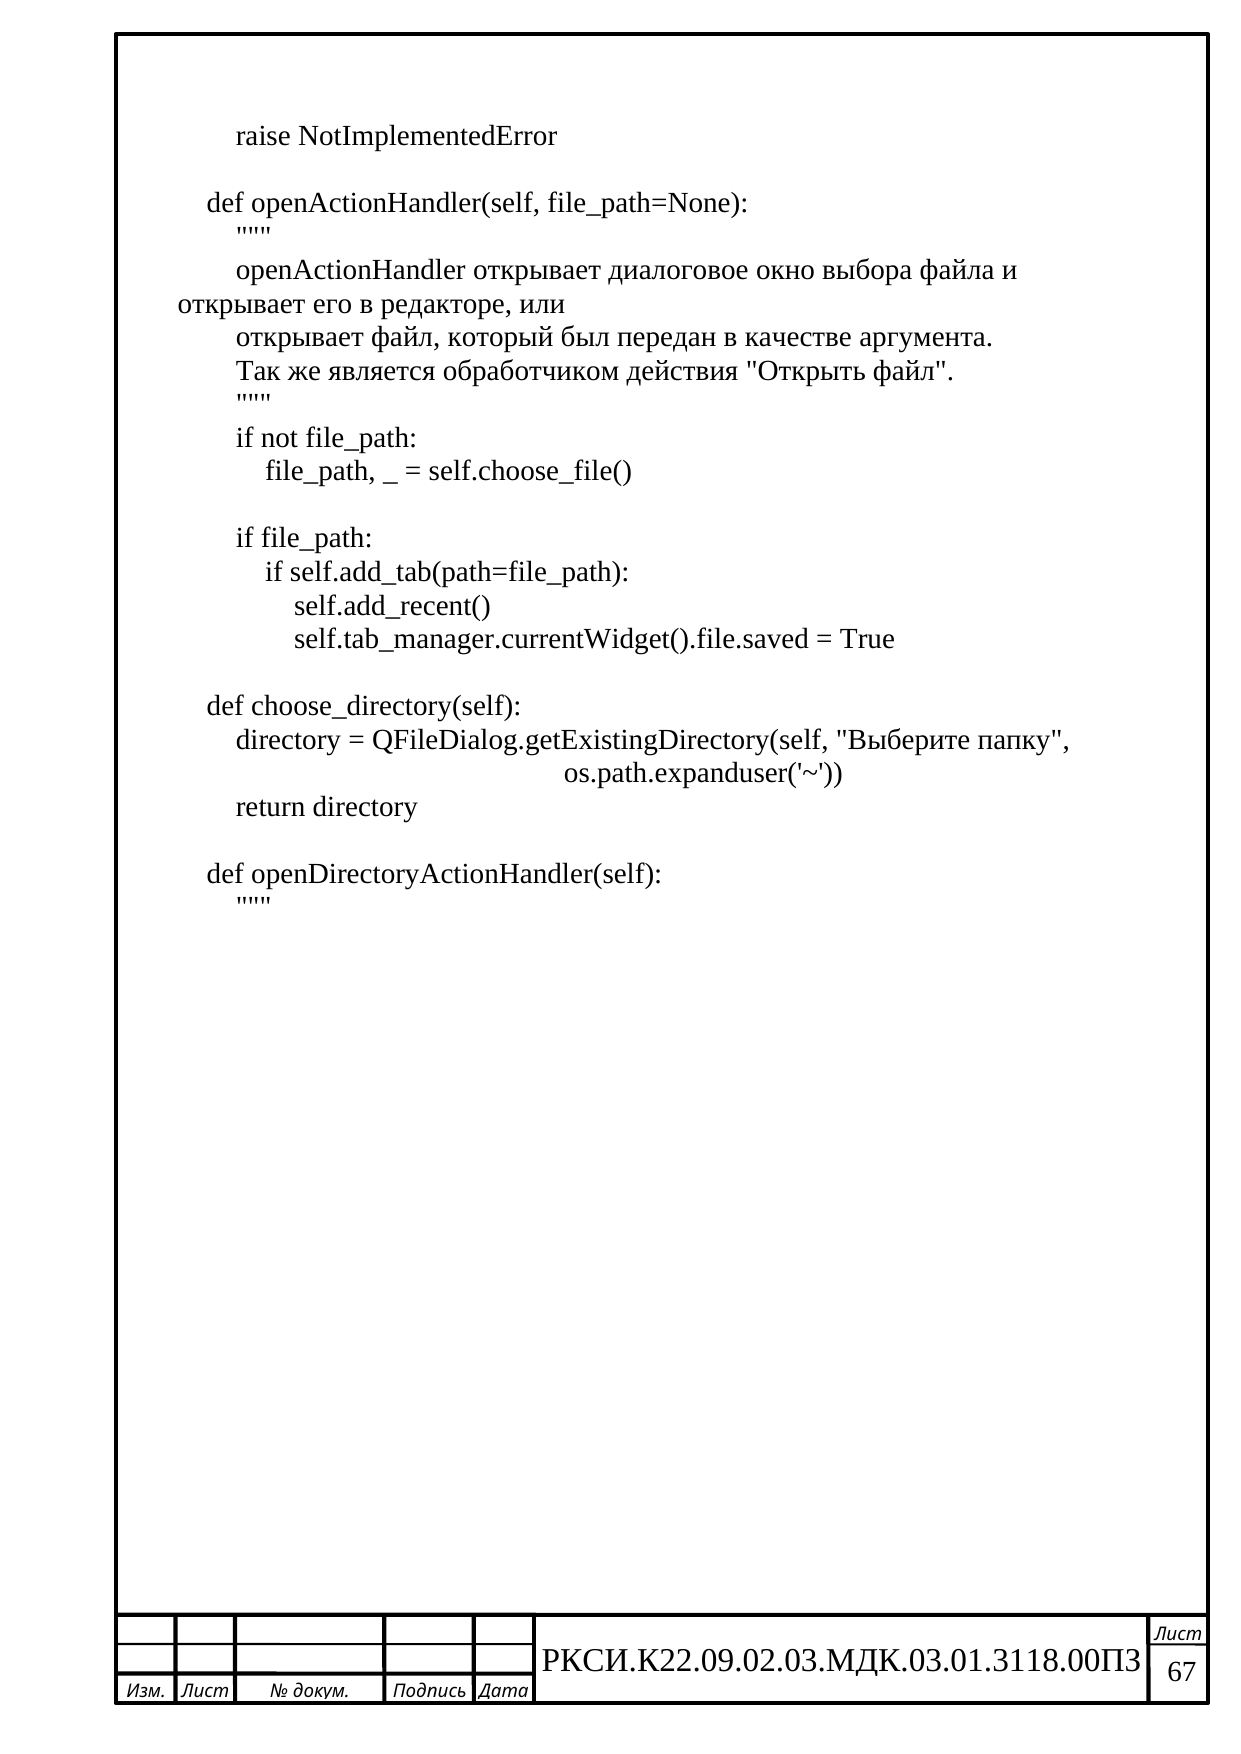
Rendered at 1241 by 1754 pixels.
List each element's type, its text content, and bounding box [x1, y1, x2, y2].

subtitle self.add_recent() [177, 588, 1152, 621]
subtitle raise NotImplementedError [177, 118, 1152, 152]
subtitle return directory [177, 789, 1152, 822]
subtitle os.path.expanduser('~')) [177, 755, 1152, 789]
subtitle """ [177, 889, 1152, 923]
subtitle openActionHandler открывает диалоговое окно выбора файла и открывает его в редакторе, или [177, 252, 1152, 319]
subtitle """ [177, 219, 1152, 252]
subtitle directory = QFileDialog.getExistingDirectory(self, "Выберите папку", [177, 722, 1152, 755]
subtitle file_path, _ = self.choose_file() [177, 453, 1152, 487]
subtitle def openActionHandler(self, file_path=None): [177, 185, 1152, 219]
subtitle Так же является обработчиком действия "Открыть файл". [177, 353, 1152, 386]
subtitle if not file_path: [177, 420, 1152, 453]
subtitle def choose_directory(self): [177, 688, 1152, 722]
subtitle """ [177, 386, 1152, 420]
subtitle if file_path: [177, 521, 1152, 554]
subtitle if self.add_tab(path=file_path): [177, 554, 1152, 588]
subtitle self.tab_manager.currentWidget().file.saved = True [177, 621, 1152, 655]
subtitle def openDirectoryActionHandler(self): [177, 856, 1152, 889]
subtitle открывает файл, который был передан в качестве аргумента. [177, 319, 1152, 353]
